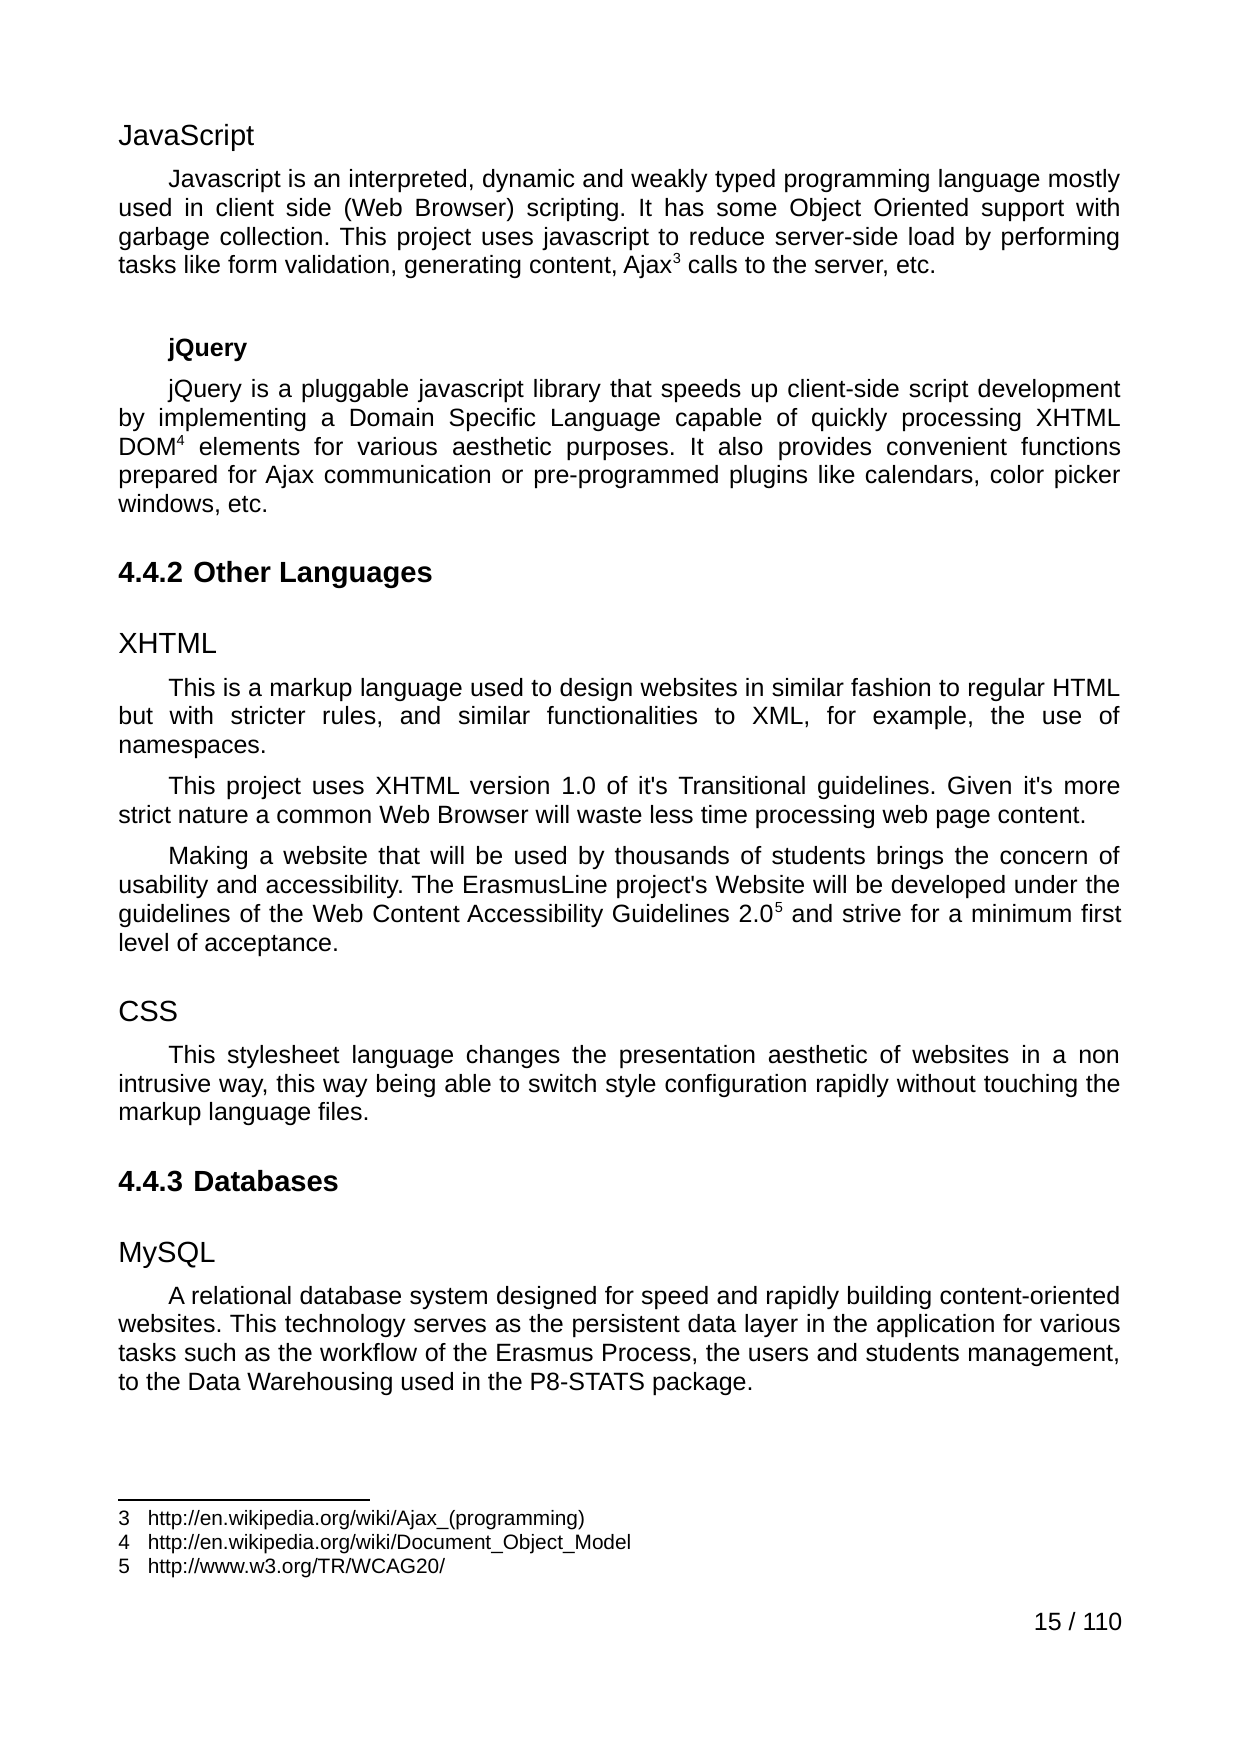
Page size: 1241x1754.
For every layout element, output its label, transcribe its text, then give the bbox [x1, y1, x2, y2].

text http://www.w3.org/TR/WCAG20/ [118, 1554, 1122, 1578]
subtitle XHTML [118, 626, 1122, 660]
subtitle Other Languages [118, 555, 1122, 589]
text This is a markup language used to design websites in similar fashion to regular HTML but with stricter rules, and similar functionalities to XML, for example, the use of namespaces. [118, 672, 1122, 759]
text Javascript is an interpreted, dynamic and weakly typed programming language mostly used in client side (Web Browser) scripting. It has some Object Oriented support with garbage collection. This project uses javascript to reduce server-side load by performing tasks like form validation, generating content, Ajax calls to the server, etc. [118, 164, 1122, 279]
text jQuery is a pluggable javascript library that speeds up client-side script development by implementing a Domain Specific Language capable of quickly processing XHTML DOM elements for various aesthetic purposes. It also provides convenient functions prepared for Ajax communication or pre-programmed plugins like calendars, color picker windows, etc. [118, 374, 1122, 518]
text A relational database system designed for speed and rapidly building content-oriented websites. This technology serves as the persistent data layer in the application for various tasks such as the workflow of the Erasmus Process, the users and students management, to the Data Warehousing used in the P8-STATS package. [118, 1281, 1122, 1396]
subtitle Databases [118, 1163, 1122, 1197]
subtitle MySQL [118, 1234, 1122, 1268]
text jQuery [118, 333, 1122, 362]
text This stylesheet language changes the presentation aesthetic of websites in a non intrusive way, this way being able to switch style configuration rapidly without touching the markup language files. [118, 1040, 1122, 1126]
text This project uses XHTML version 1.0 of it's Transitional guidelines. Given it's more strict nature a common Web Browser will waste less time processing web page content. [118, 771, 1122, 829]
subtitle CSS [118, 994, 1122, 1027]
subtitle JavaScript [118, 118, 1122, 152]
text Making a website that will be used by thousands of students brings the concern of usability and accessibility. The ErasmusLine project's Website will be developed under the guidelines of the Web Content Accessibility Guidelines 2.0 and strive for a minimum first level of acceptance. [118, 841, 1122, 956]
text http://en.wikipedia.org/wiki/Ajax_(programming) [118, 1506, 1122, 1530]
text http://en.wikipedia.org/wiki/Document_Object_Model [118, 1530, 1122, 1554]
